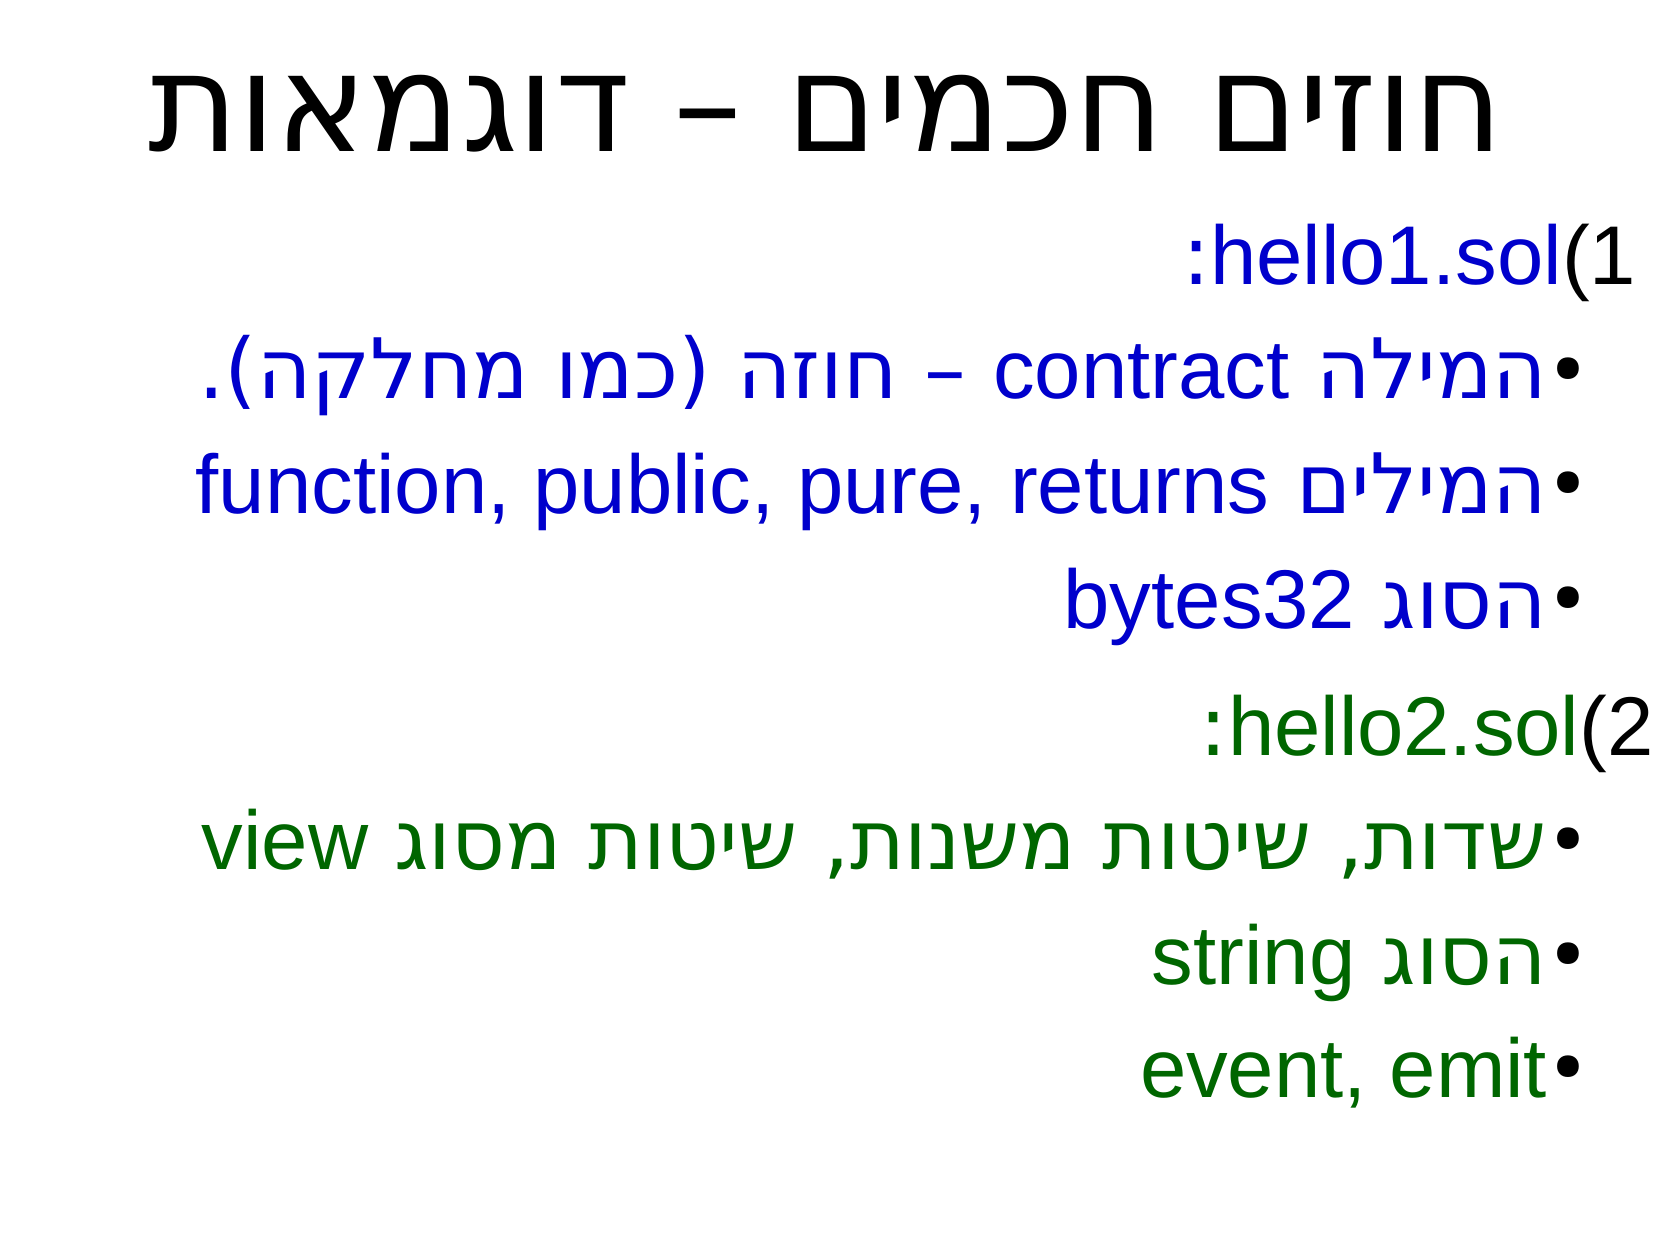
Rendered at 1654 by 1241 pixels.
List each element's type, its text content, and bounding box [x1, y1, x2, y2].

title חוזים חכמים – דוגמאות [0, 0, 1654, 206]
list hello1.sol: המילה contract – חוזה (כמו מחלקה). המילים function, public, pure, returns הסוג bytes32 hello2.sol: שדות, שיטות משנות, שיטות מסוג view הסוג string event, emit [0, 206, 1654, 1241]
